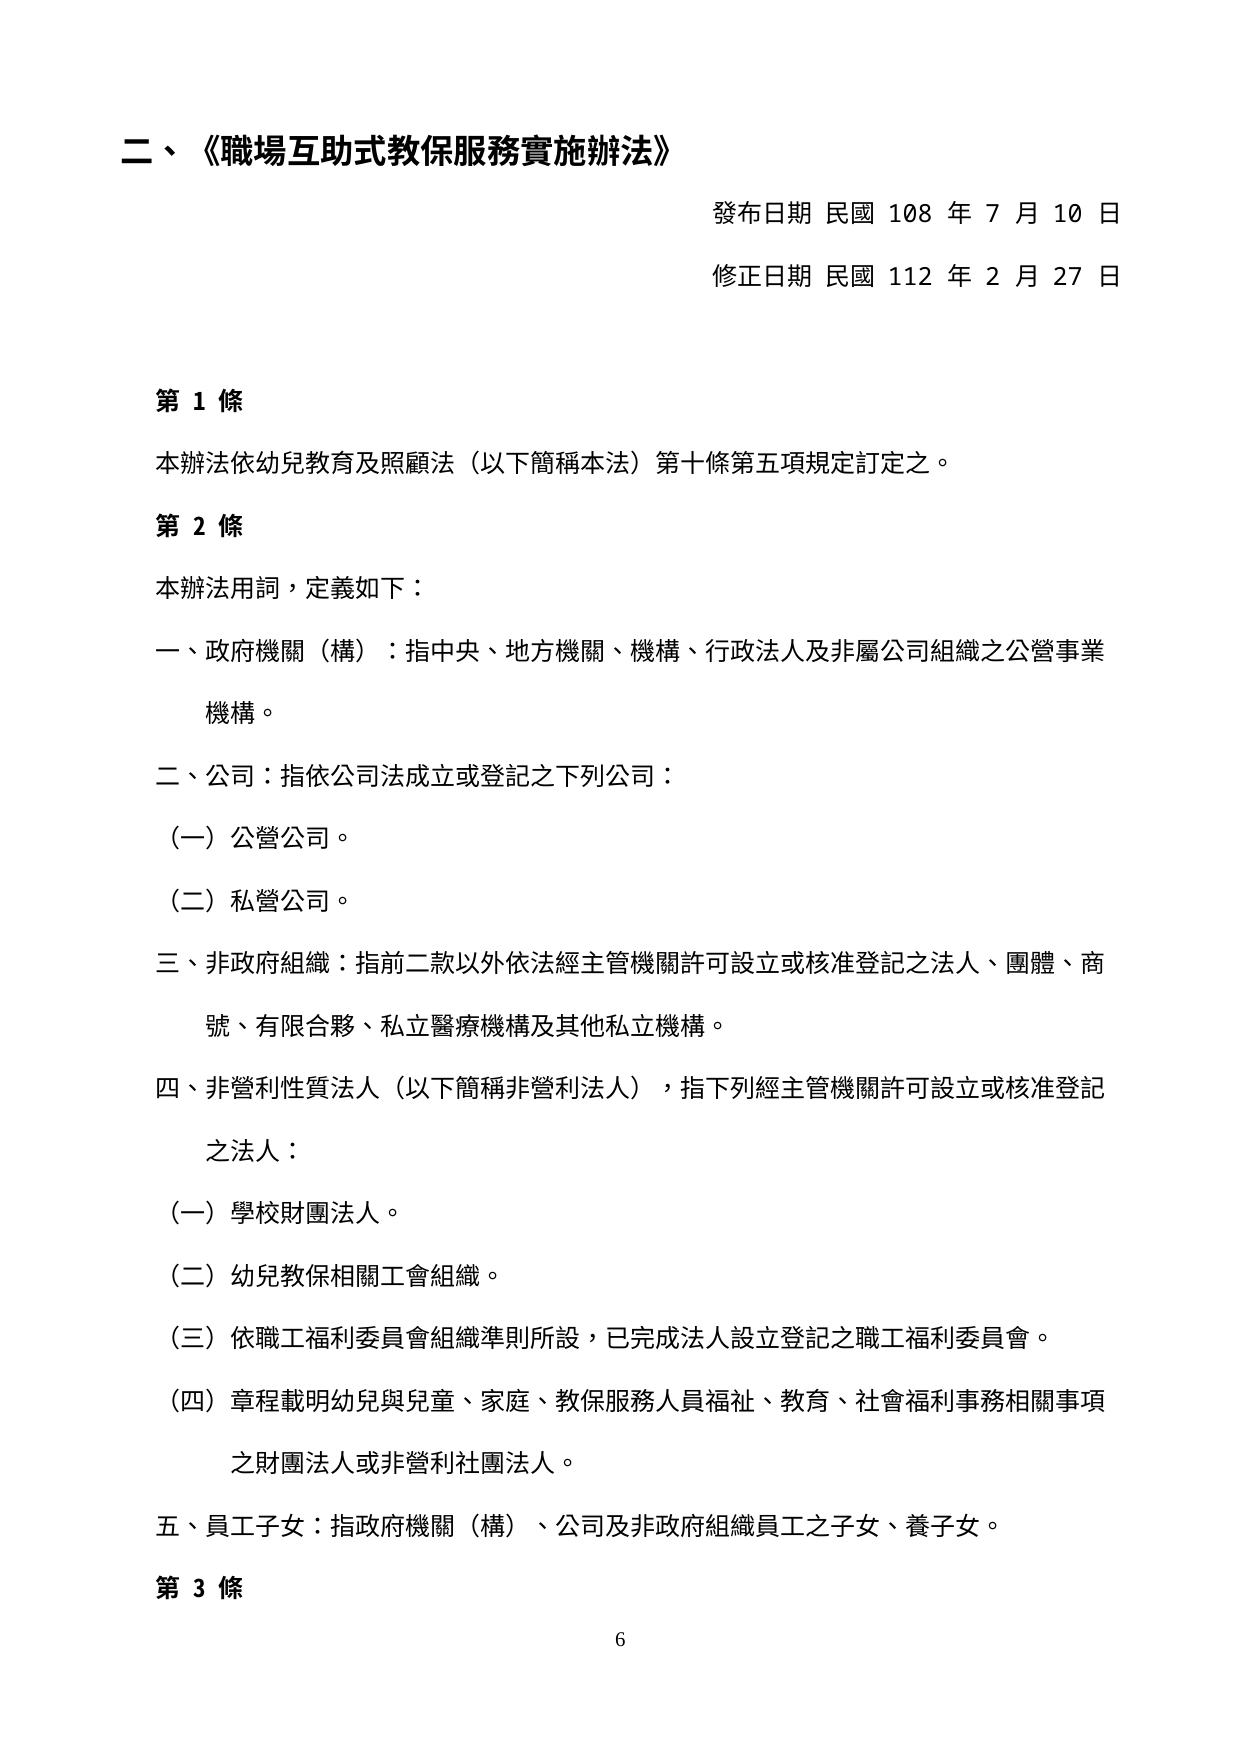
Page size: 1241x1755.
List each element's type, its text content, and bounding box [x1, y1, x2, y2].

text 修正日期 民國 112 年 2 月 27 日 [120, 233, 1122, 295]
text 本辦法用詞，定義如下： [156, 545, 1122, 608]
text 第 2 條 [156, 483, 1122, 545]
text （四）章程載明幼兒與兒童、家庭、教保服務人員福祉、教育、社會福利事務相關事項之財團法人或非營利社團法人。 [156, 1358, 1122, 1483]
text （二）私營公司。 [156, 858, 1122, 920]
text 三、非政府組織：指前二款以外依法經主管機關許可設立或核准登記之法人、團體、商號、有限合夥、私立醫療機構及其他私立機構。 [156, 920, 1122, 1045]
text 二、《職場互助式教保服務實施辦法》 [120, 108, 1122, 170]
text 發布日期 民國 108 年 7 月 10 日 [120, 170, 1122, 233]
text 五、員工子女：指政府機關（構）、公司及非政府組織員工之子女、養子女。 [156, 1483, 1122, 1545]
text 四、非營利性質法人（以下簡稱非營利法人），指下列經主管機關許可設立或核准登記之法人： [156, 1045, 1122, 1170]
text （二）幼兒教保相關工會組織。 [156, 1233, 1122, 1295]
text 第 1 條 [156, 358, 1122, 420]
text （一）學校財團法人。 [156, 1170, 1122, 1233]
text 本辦法依幼兒教育及照顧法（以下簡稱本法）第十條第五項規定訂定之。 [156, 420, 1122, 483]
text 第 3 條 [156, 1545, 1122, 1608]
text 二、公司：指依公司法成立或登記之下列公司： [156, 733, 1122, 795]
text （三）依職工福利委員會組織準則所設，已完成法人設立登記之職工福利委員會。 [156, 1295, 1122, 1358]
text （一）公營公司。 [156, 795, 1122, 858]
text 一、政府機關（構）：指中央、地方機關、機構、行政法人及非屬公司組織之公營事業機構。 [156, 608, 1122, 733]
